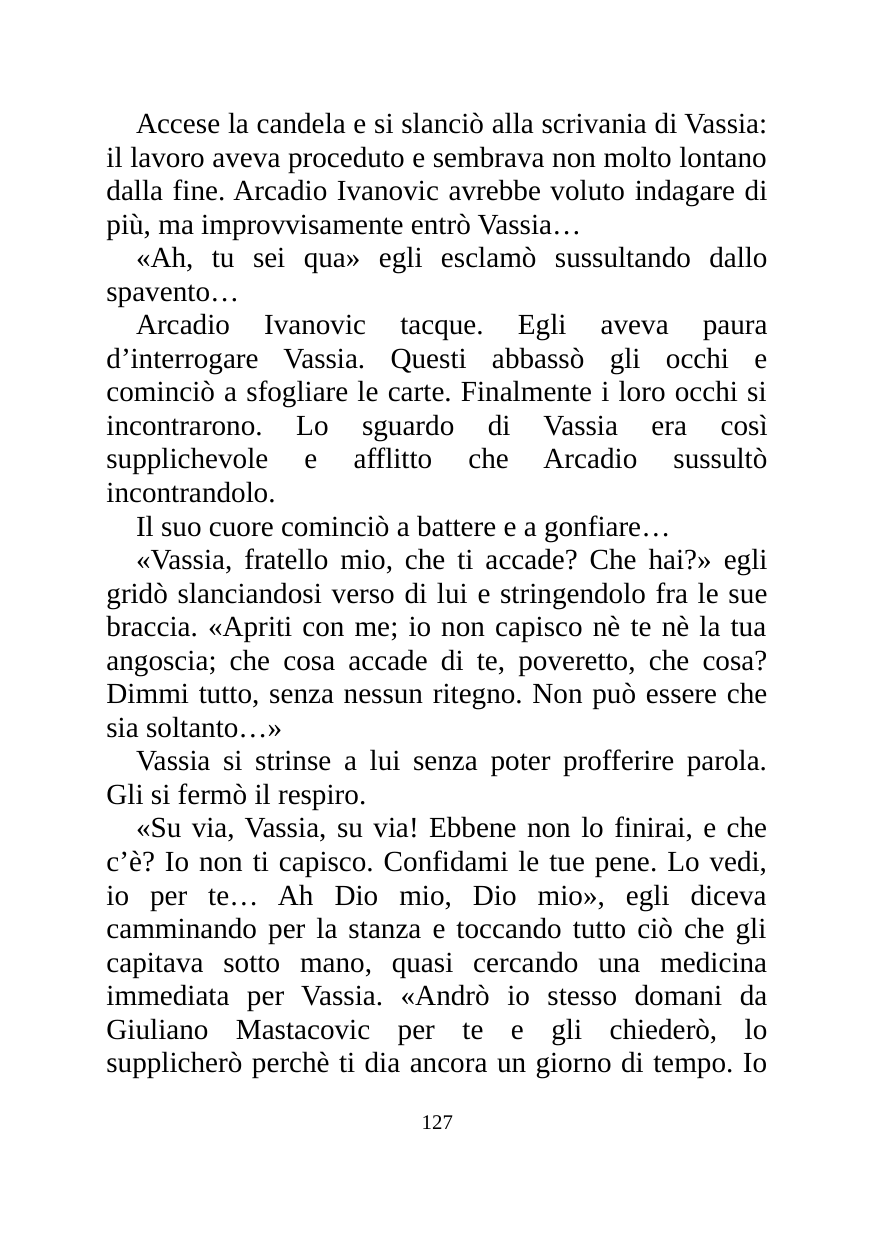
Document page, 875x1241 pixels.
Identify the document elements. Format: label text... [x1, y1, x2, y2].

text Il suo cuore cominciò a battere e a gonfiare… [106, 509, 768, 542]
text «Ah, tu sei qua» egli esclamò sussultando dallo spavento… [106, 240, 768, 307]
text Accese la candela e si slanciò alla scrivania di Vassia: il lavoro aveva proceduto e sembrava non molto lontano dalla fine. Arcadio Ivanovic avrebbe voluto indagare di più, ma improvvisamente entrò Vassia… [106, 106, 768, 240]
text Arcadio Ivanovic tacque. Egli aveva paura d’interrogare Vassia. Questi abbassò gli occhi e cominciò a sfogliare le carte. Finalmente i loro occhi si incontrarono. Lo sguardo di Vassia era così supplichevole e afflitto che Arcadio sussultò incontrandolo. [106, 307, 768, 509]
text «Vassia, fratello mio, che ti accade? Che hai?» egli gridò slanciandosi verso di lui e stringendolo fra le sue braccia. «Apriti con me; io non capisco nè te nè la tua angoscia; che cosa accade di te, poveretto, che cosa? Dimmi tutto, senza nessun ritegno. Non può essere che sia soltanto…» [106, 542, 768, 743]
text Vassia si strinse a lui senza poter profferire parola. Gli si fermò il respiro. [106, 743, 768, 811]
text «Su via, Vassia, su via! Ebbene non lo finirai, e che c’è? Io non ti capisco. Confidami le tue pene. Lo vedi, io per te… Ah Dio mio, Dio mio», egli diceva camminando per la stanza e toccando tutto ciò che gli capitava sotto mano, quasi cercando una medicina immediata per Vassia. «Andrò io stesso domani da Giuliano Mastacovic per te e gli chiederò, lo supplicherò perchè ti dia ancora un giorno di tempo. Io [106, 811, 768, 1079]
